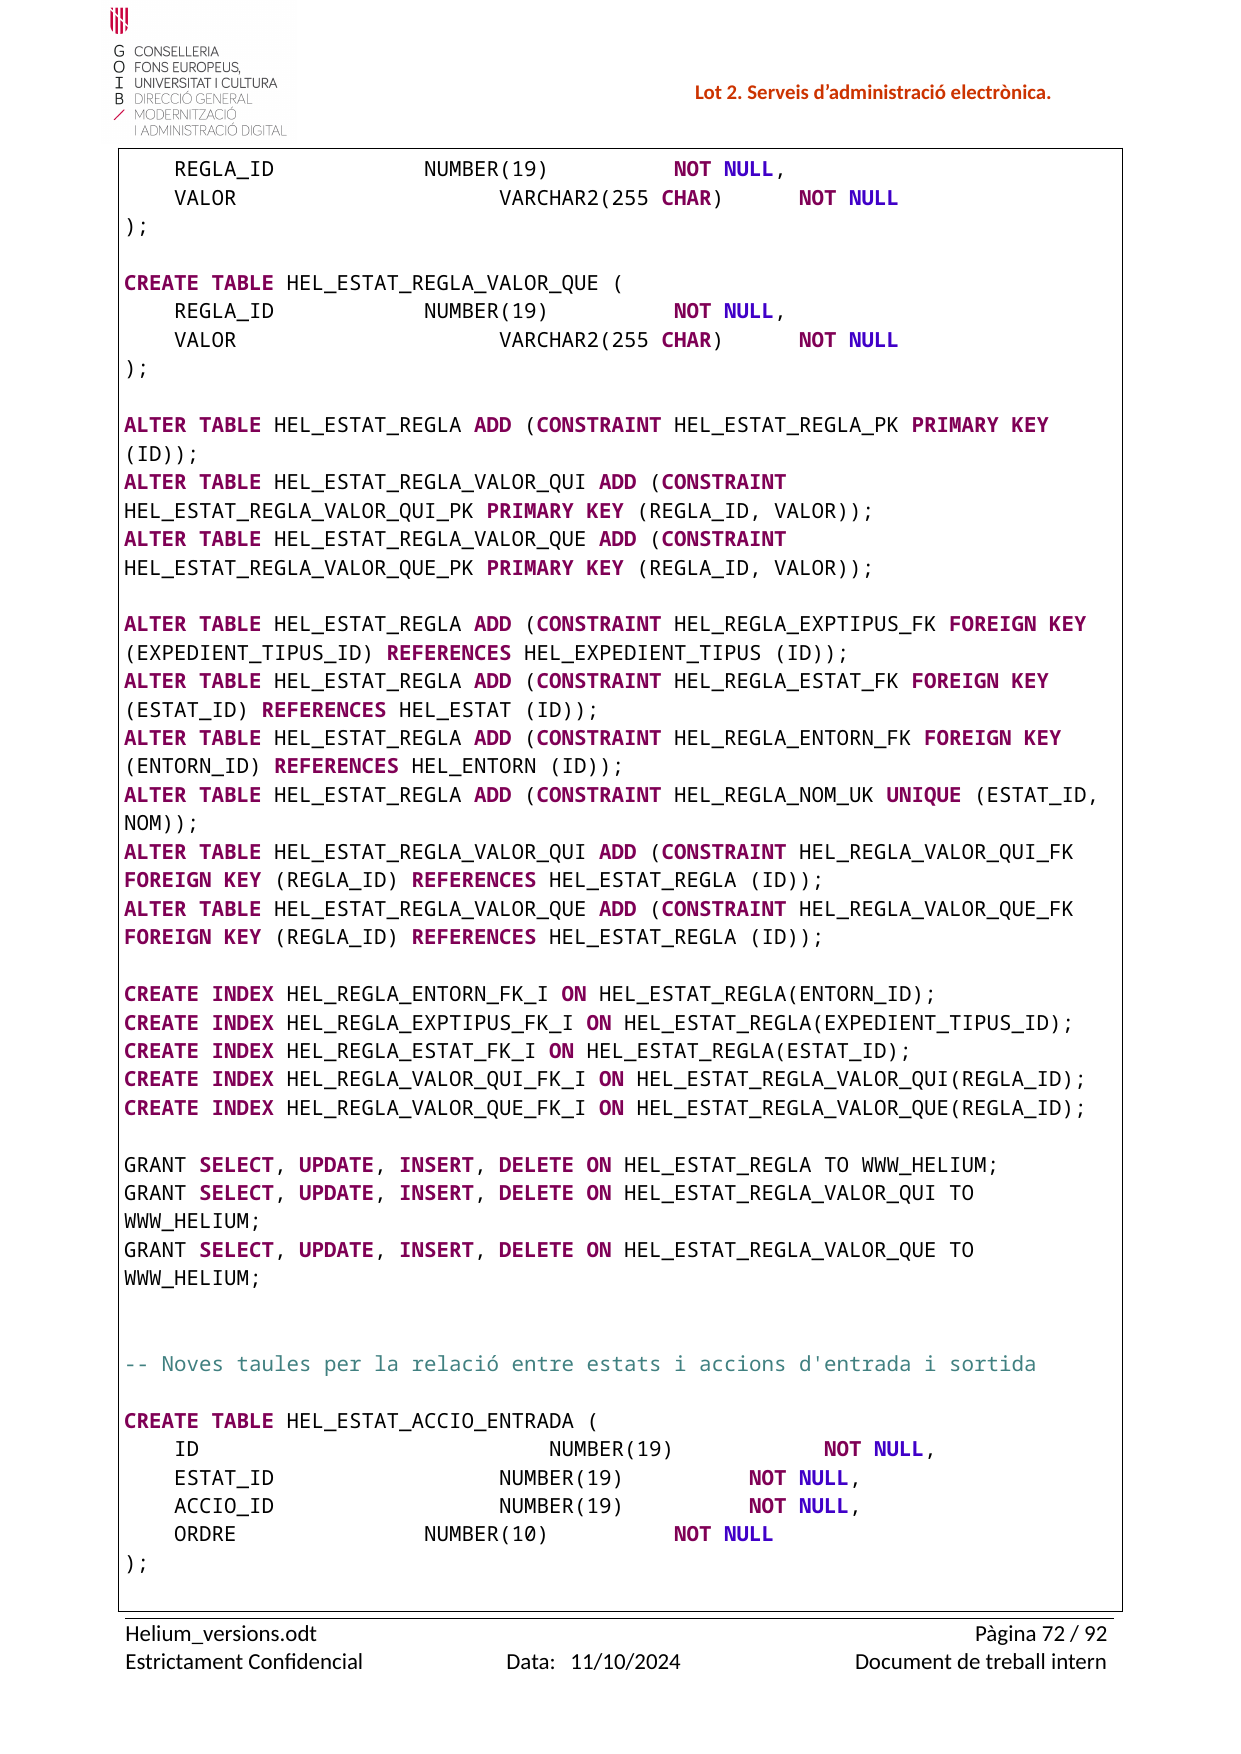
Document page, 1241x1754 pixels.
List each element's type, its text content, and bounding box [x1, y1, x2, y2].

table_header REGLA_ID NUMBER(19) NOT NULL, VALOR VARCHAR2(255 CHAR) NOT NULL ); CREATE TABLE HEL_ESTAT_REGLA_VALOR_QUE ( REGLA_ID NUMBER(19) NOT NULL, VALOR VARCHAR2(255 CHAR) NOT NULL ); ALTER TABLE HEL_ESTAT_REGLA ADD (CONSTRAINT HEL_ESTAT_REGLA_PK PRIMARY KEY (ID)); ALTER TABLE HEL_ESTAT_REGLA_VALOR_QUI ADD (CONSTRAINT HEL_ESTAT_REGLA_VALOR_QUI_PK PRIMARY KEY (REGLA_ID, VALOR)); ALTER TABLE HEL_ESTAT_REGLA_VALOR_QUE ADD (CONSTRAINT HEL_ESTAT_REGLA_VALOR_QUE_PK PRIMARY KEY (REGLA_ID, VALOR)); ALTER TABLE HEL_ESTAT_REGLA ADD (CONSTRAINT HEL_REGLA_EXPTIPUS_FK FOREIGN KEY (EXPEDIENT_TIPUS_ID) REFERENCES HEL_EXPEDIENT_TIPUS (ID)); ALTER TABLE HEL_ESTAT_REGLA ADD (CONSTRAINT HEL_REGLA_ESTAT_FK FOREIGN KEY (ESTAT_ID) REFERENCES HEL_ESTAT (ID)); ALTER TABLE HEL_ESTAT_REGLA ADD (CONSTRAINT HEL_REGLA_ENTORN_FK FOREIGN KEY (ENTORN_ID) REFERENCES HEL_ENTORN (ID)); ALTER TABLE HEL_ESTAT_REGLA ADD (CONSTRAINT HEL_REGLA_NOM_UK UNIQUE (ESTAT_ID, NOM)); ALTER TABLE HEL_ESTAT_REGLA_VALOR_QUI ADD (CONSTRAINT HEL_REGLA_VALOR_QUI_FK FOREIGN KEY (REGLA_ID) REFERENCES HEL_ESTAT_REGLA (ID)); ALTER TABLE HEL_ESTAT_REGLA_VALOR_QUE ADD (CONSTRAINT HEL_REGLA_VALOR_QUE_FK FOREIGN KEY (REGLA_ID) REFERENCES HEL_ESTAT_REGLA (ID)); CREATE INDEX HEL_REGLA_ENTORN_FK_I ON HEL_ESTAT_REGLA(ENTORN_ID); CREATE INDEX HEL_REGLA_EXPTIPUS_FK_I ON HEL_ESTAT_REGLA(EXPEDIENT_TIPUS_ID); CREATE INDEX HEL_REGLA_ESTAT_FK_I ON HEL_ESTAT_REGLA(ESTAT_ID); CREATE INDEX HEL_REGLA_VALOR_QUI_FK_I ON HEL_ESTAT_REGLA_VALOR_QUI(REGLA_ID); CREATE INDEX HEL_REGLA_VALOR_QUE_FK_I ON HEL_ESTAT_REGLA_VALOR_QUE(REGLA_ID); GRANT SELECT, UPDATE, INSERT, DELETE ON HEL_ESTAT_REGLA TO WWW_HELIUM; GRANT SELECT, UPDATE, INSERT, DELETE ON HEL_ESTAT_REGLA_VALOR_QUI TO WWW_HELIUM; GRANT SELECT, UPDATE, INSERT, DELETE ON HEL_ESTAT_REGLA_VALOR_QUE TO WWW_HELIUM; -- Noves taules per la relació entre estats i accions d'entrada i sortida CREATE TABLE HEL_ESTAT_ACCIO_ENTRADA ( ID NUMBER(19) NOT NULL, ESTAT_ID NUMBER(19) NOT NULL, ACCIO_ID NUMBER(19) NOT NULL, ORDRE NUMBER(10) NOT NULL ); [119, 149, 1122, 1611]
picture [100, 0, 297, 144]
